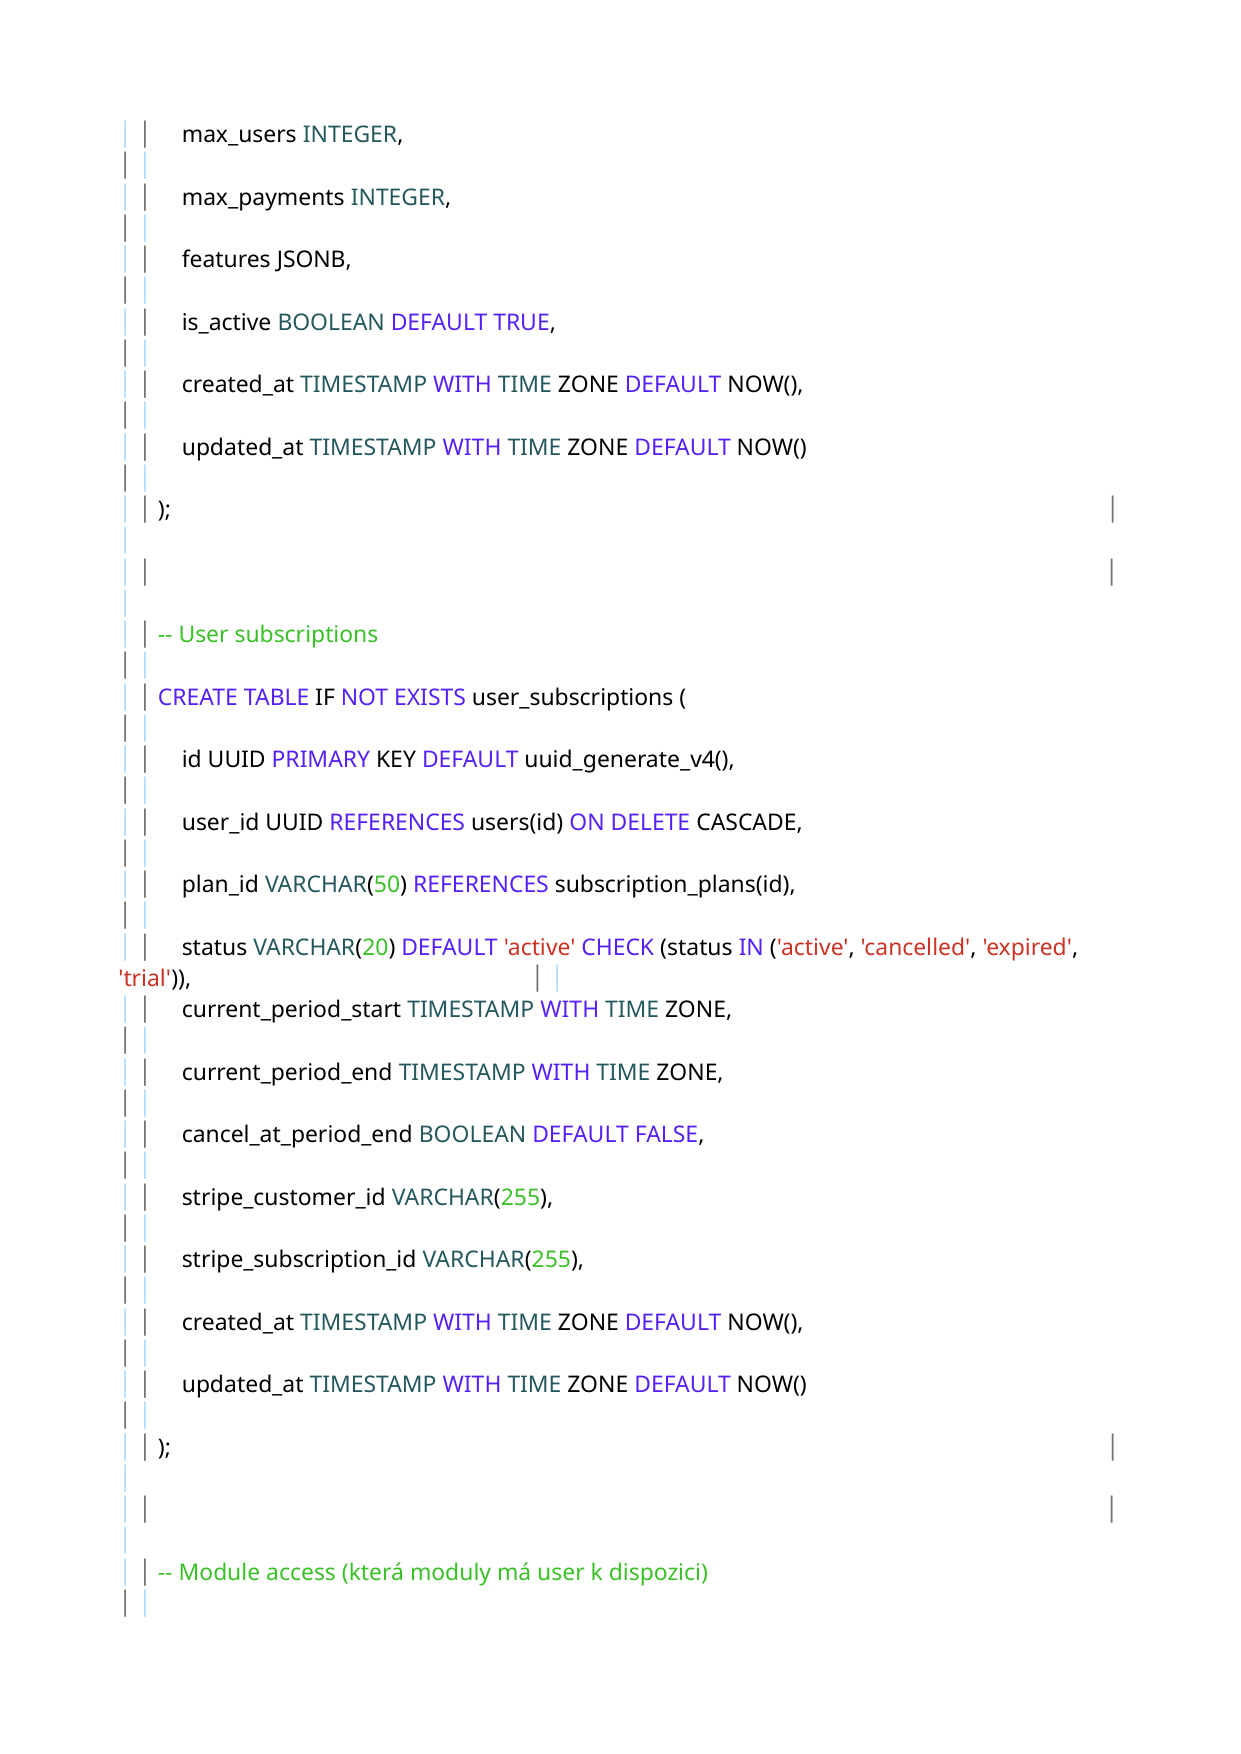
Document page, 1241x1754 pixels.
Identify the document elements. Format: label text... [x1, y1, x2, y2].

text │ │ cancel_at_period_end BOOLEAN DEFAULT FALSE, │ │ [118, 1118, 1122, 1181]
text │ │ status VARCHAR(20) DEFAULT 'active' CHECK (status IN ('active', 'cancelled', 'expired', 'trial')), │ │ [118, 931, 1122, 993]
text │ │ max_payments INTEGER, │ │ [118, 181, 1122, 243]
text │ │ max_users INTEGER, │ │ [118, 118, 1122, 181]
text │ │ current_period_end TIMESTAMP WITH TIME ZONE, │ │ [118, 1056, 1122, 1118]
text │ │ ); │ │ [118, 1431, 1122, 1493]
text │ │ ); │ │ [118, 493, 1122, 556]
text │ │ features JSONB, │ │ [118, 243, 1122, 306]
text │ │ updated_at TIMESTAMP WITH TIME ZONE DEFAULT NOW() │ │ [118, 431, 1122, 493]
text │ │ CREATE TABLE IF NOT EXISTS user_subscriptions ( │ │ [118, 681, 1122, 743]
text │ │ │ │ [118, 556, 1122, 618]
text │ │ -- Module access (která moduly má user k dispozici) │ │ [118, 1556, 1122, 1618]
text │ │ plan_id VARCHAR(50) REFERENCES subscription_plans(id), │ │ [118, 868, 1122, 931]
text │ │ current_period_start TIMESTAMP WITH TIME ZONE, │ │ [118, 993, 1122, 1056]
text │ │ created_at TIMESTAMP WITH TIME ZONE DEFAULT NOW(), │ │ [118, 1306, 1122, 1368]
text │ │ │ │ [118, 1493, 1122, 1556]
text │ │ updated_at TIMESTAMP WITH TIME ZONE DEFAULT NOW() │ │ [118, 1368, 1122, 1431]
text │ │ user_id UUID REFERENCES users(id) ON DELETE CASCADE, │ │ [118, 806, 1122, 868]
text │ │ is_active BOOLEAN DEFAULT TRUE, │ │ [118, 306, 1122, 368]
text │ │ stripe_subscription_id VARCHAR(255), │ │ [118, 1243, 1122, 1306]
text │ │ -- User subscriptions │ │ [118, 618, 1122, 681]
text │ │ created_at TIMESTAMP WITH TIME ZONE DEFAULT NOW(), │ │ [118, 368, 1122, 431]
text │ │ stripe_customer_id VARCHAR(255), │ │ [118, 1181, 1122, 1243]
text │ │ id UUID PRIMARY KEY DEFAULT uuid_generate_v4(), │ │ [118, 743, 1122, 806]
